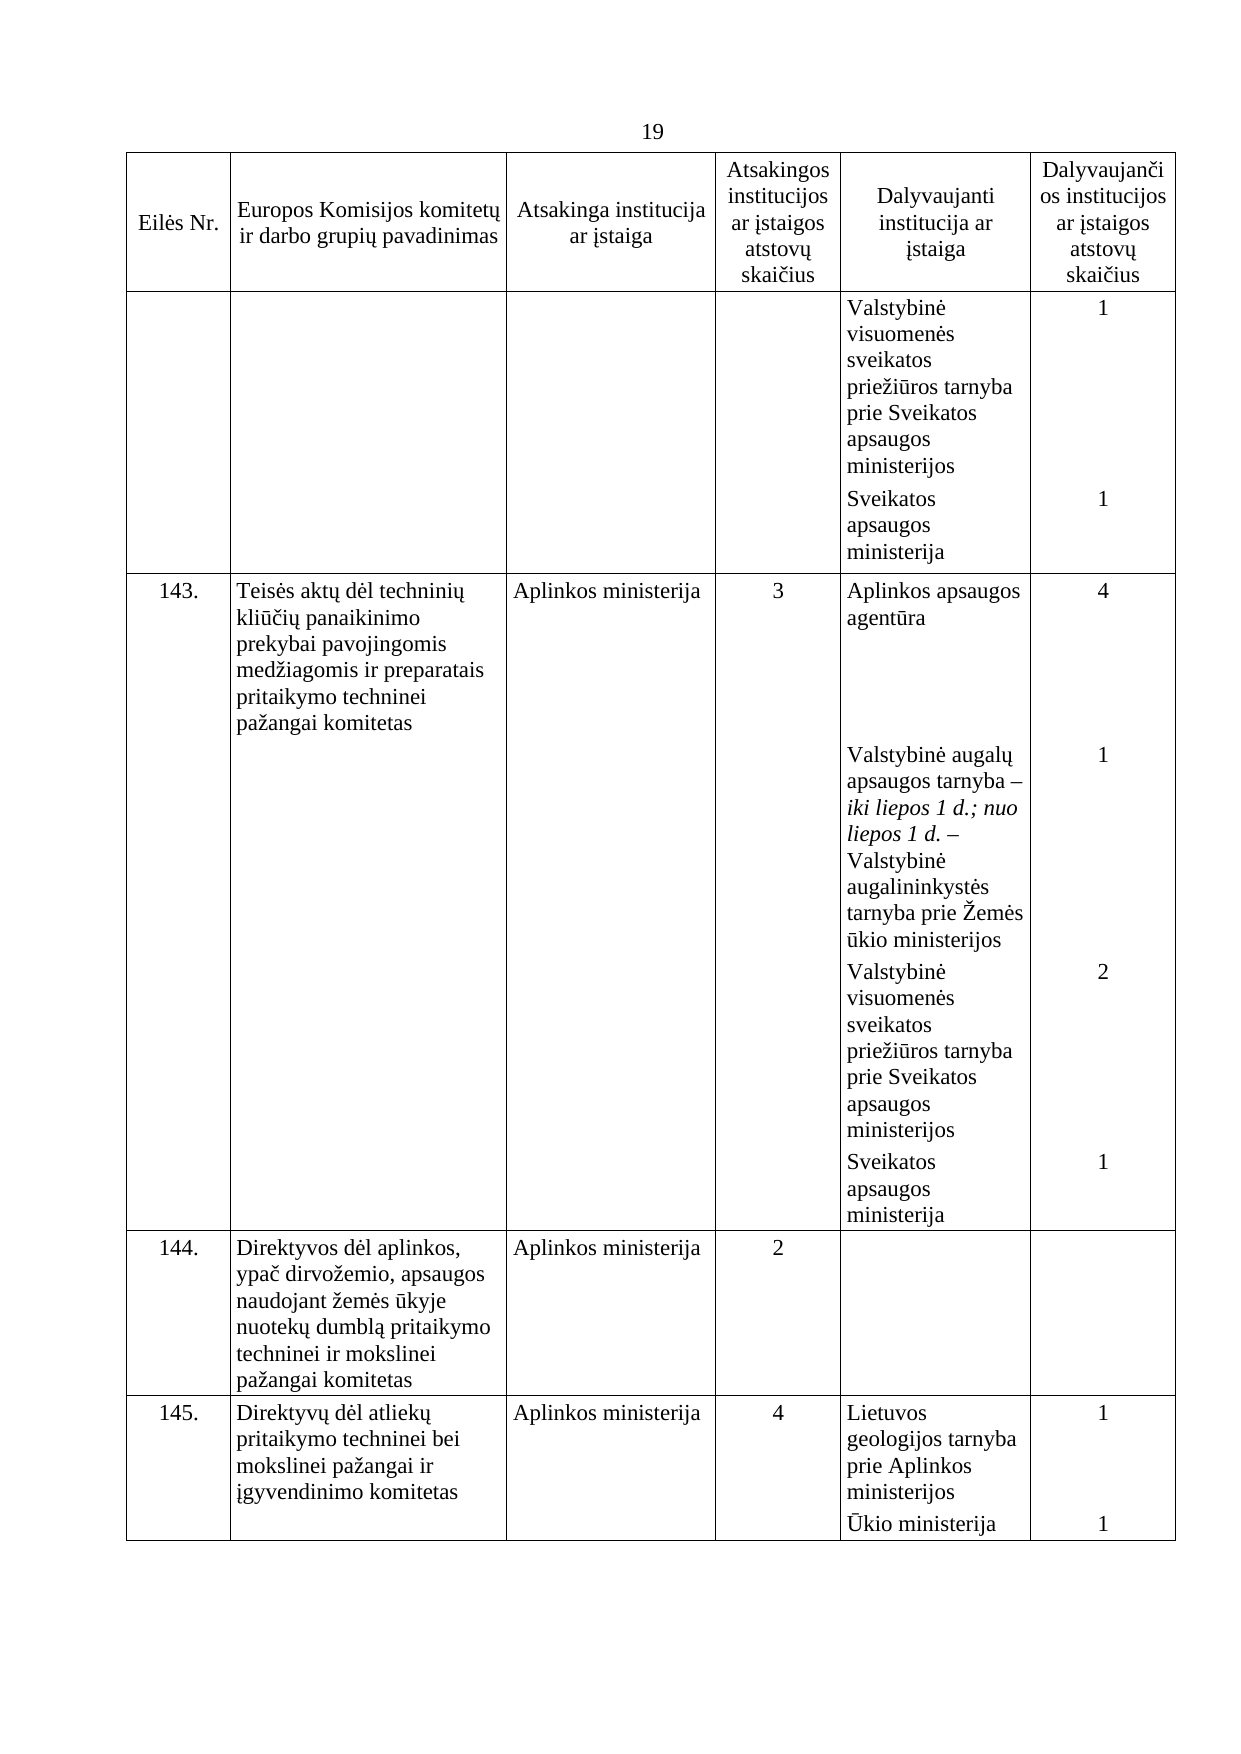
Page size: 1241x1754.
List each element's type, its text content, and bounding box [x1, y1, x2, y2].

table_cell 1 [1031, 292, 1175, 481]
table_cell Sveikatos apsaugos ministerija [841, 1145, 1030, 1230]
table_cell 4 [716, 1396, 840, 1507]
table_cell Aplinkos ministerija [507, 1231, 715, 1395]
table_cell Aplinkos apsaugos agentūra [841, 574, 1030, 738]
table_cell [716, 1145, 840, 1230]
table_cell Direktyvų dėl atliekų pritaikymo techninei bei mokslinei pažangai ir įgyvendinimo komitetas [231, 1396, 506, 1507]
table_cell [507, 292, 715, 573]
table_header Atsakinga institucija ar įstaiga [507, 153, 715, 291]
table_cell [231, 955, 506, 1145]
table_cell [231, 1508, 506, 1540]
table_cell Valstybinė visuomenės sveikatos priežiūros tarnyba prie Sveikatos apsaugos ministerijos [841, 955, 1030, 1145]
table_cell Sveikatos apsaugos ministerija [841, 481, 1030, 573]
table_cell Ūkio ministerija [841, 1508, 1030, 1540]
table_cell [127, 292, 230, 573]
table_cell 1 [1031, 481, 1175, 573]
table_cell [507, 1145, 715, 1230]
table_cell [716, 955, 840, 1145]
table_cell Valstybinė visuomenės sveikatos priežiūros tarnyba prie Sveikatos apsaugos ministerijos [841, 292, 1030, 481]
table_header Eilės Nr. [127, 153, 230, 291]
table_header Dalyvaujanti institucija ar įstaiga [841, 153, 1030, 291]
table_cell [716, 292, 840, 573]
table_cell 1 [1031, 1508, 1175, 1540]
table_cell Valstybinė augalų apsaugos tarnyba – iki liepos 1 d.; nuo liepos 1 d. – Valstybinė augalininkystės tarnyba prie Žemės ūkio ministerijos [841, 738, 1030, 955]
table_cell Teisės aktų dėl techninių kliūčių panaikinimo prekybai pavojingomis medžiagomis ir preparatais pritaikymo techninei pažangai komitetas [231, 574, 506, 738]
table_cell 143. [127, 574, 230, 738]
table_cell Aplinkos ministerija [507, 574, 715, 738]
table_header Europos Komisijos komitetų ir darbo grupių pavadinimas [231, 153, 506, 291]
table_cell Direktyvos dėl aplinkos, ypač dirvožemio, apsaugos naudojant žemės ūkyje nuotekų dumblą pritaikymo techninei ir mokslinei pažangai komitetas [231, 1231, 506, 1395]
table_cell 3 [716, 574, 840, 738]
table_cell [127, 955, 230, 1145]
table_cell Aplinkos ministerija [507, 1396, 715, 1507]
table_cell 4 [1031, 574, 1175, 738]
table_header Dalyvaujančios institucijos ar įstaigos atstovų skaičius [1031, 153, 1175, 291]
table_cell [507, 955, 715, 1145]
table_cell 2 [716, 1231, 840, 1395]
table_cell [127, 1145, 230, 1230]
table_cell [716, 738, 840, 955]
table_cell 144. [127, 1231, 230, 1395]
table_cell [841, 1231, 1030, 1395]
table_cell 145. [127, 1396, 230, 1507]
table_cell [231, 1145, 506, 1230]
table_cell 1 [1031, 1145, 1175, 1230]
table_header Atsakingos institucijos ar įstaigos atstovų skaičius [716, 153, 840, 291]
table_cell [127, 738, 230, 955]
table_cell [507, 738, 715, 955]
table_cell Lietuvos geologijos tarnyba prie Aplinkos ministerijos [841, 1396, 1030, 1507]
table_cell 1 [1031, 738, 1175, 955]
table_cell [1031, 1231, 1175, 1395]
table_cell [231, 292, 506, 573]
table_cell 2 [1031, 955, 1175, 1145]
table_cell [231, 738, 506, 955]
table_cell [716, 1508, 840, 1540]
table_cell 1 [1031, 1396, 1175, 1507]
table_cell [507, 1508, 715, 1540]
table_cell [127, 1508, 230, 1540]
